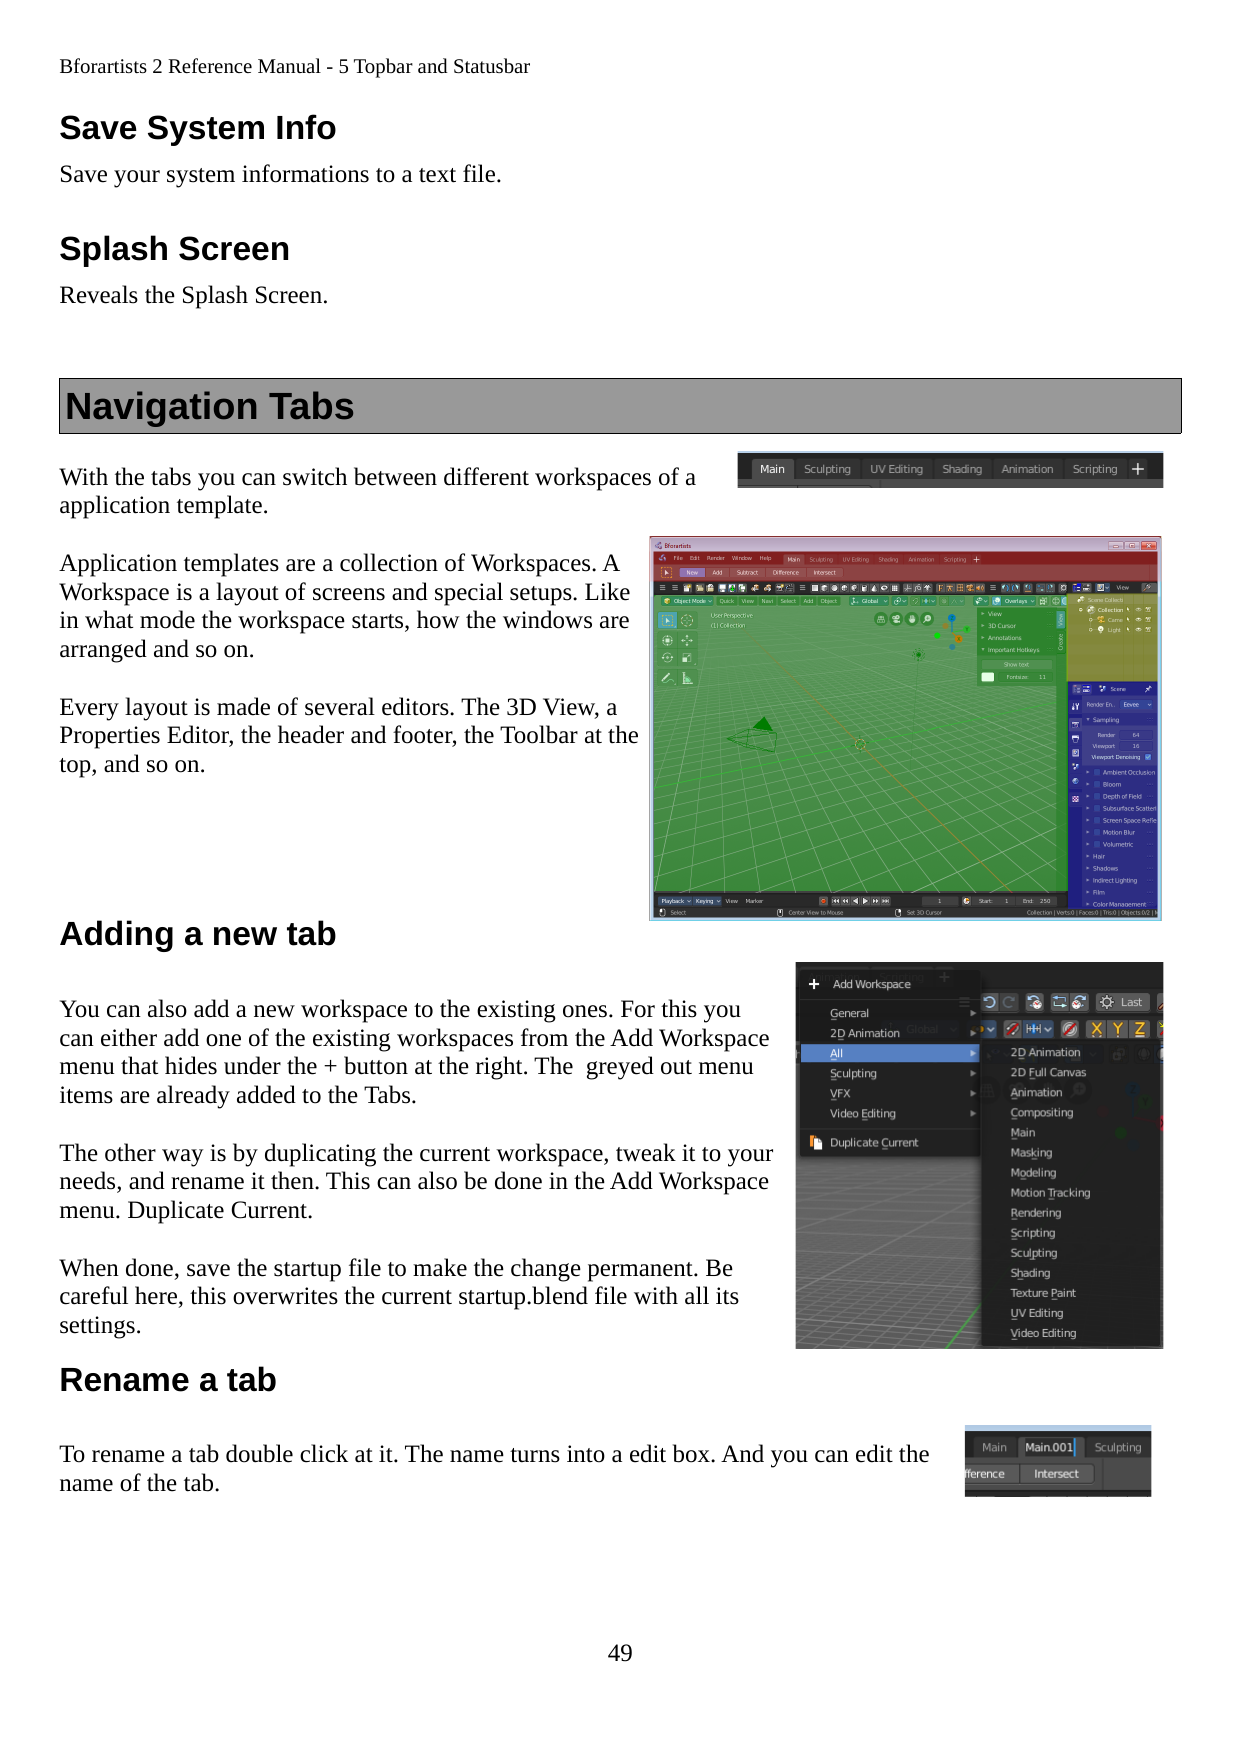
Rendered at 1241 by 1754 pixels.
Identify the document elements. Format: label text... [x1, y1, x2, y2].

text Application templates are a collection of Workspaces. A Workspace is a layout of screens and special setups. Like in what mode the workspace starts, how the windows are arranged and so on. [59, 548, 649, 663]
text The other way is by duplicating the current workspace, tweak it to your needs, and rename it then. This can also be done in the Add Workspace menu. Duplicate Current. [59, 1138, 795, 1224]
text To rename a tab double click at it. The name turns into a edit box. And you can edit the name of the tab. [59, 1439, 964, 1497]
subtitle Adding a new tab [59, 914, 1181, 953]
text With the tabs you can switch between different workspaces of a application template. [59, 462, 1181, 519]
table_header Navigation Tabs [60, 379, 1181, 433]
subtitle Rename a tab [59, 1360, 1181, 1398]
subtitle Splash Screen [59, 228, 1181, 267]
picture [795, 962, 1164, 1349]
text Save your system informations to a text file. [59, 159, 1181, 187]
text When done, save the startup file to make the change permanent. Be careful here, this overwrites the current startup.blend file with all its settings. [59, 1253, 795, 1339]
text Every layout is made of several editors. The 3D View, a Properties Editor, the header and footer, the Toolbar at the top, and so on. [59, 692, 649, 778]
text You can also add a new workspace to the existing ones. For this you can either add one of the existing workspaces from the Add Workspace menu that hides under the + button at the right. The greyed out menu items are already added to the Tabs. [59, 994, 795, 1109]
picture [737, 451, 1164, 488]
picture [964, 1425, 1152, 1497]
text Reveals the Splash Screen. [59, 280, 1181, 308]
picture [649, 536, 1162, 921]
subtitle Save System Info [59, 107, 1181, 146]
